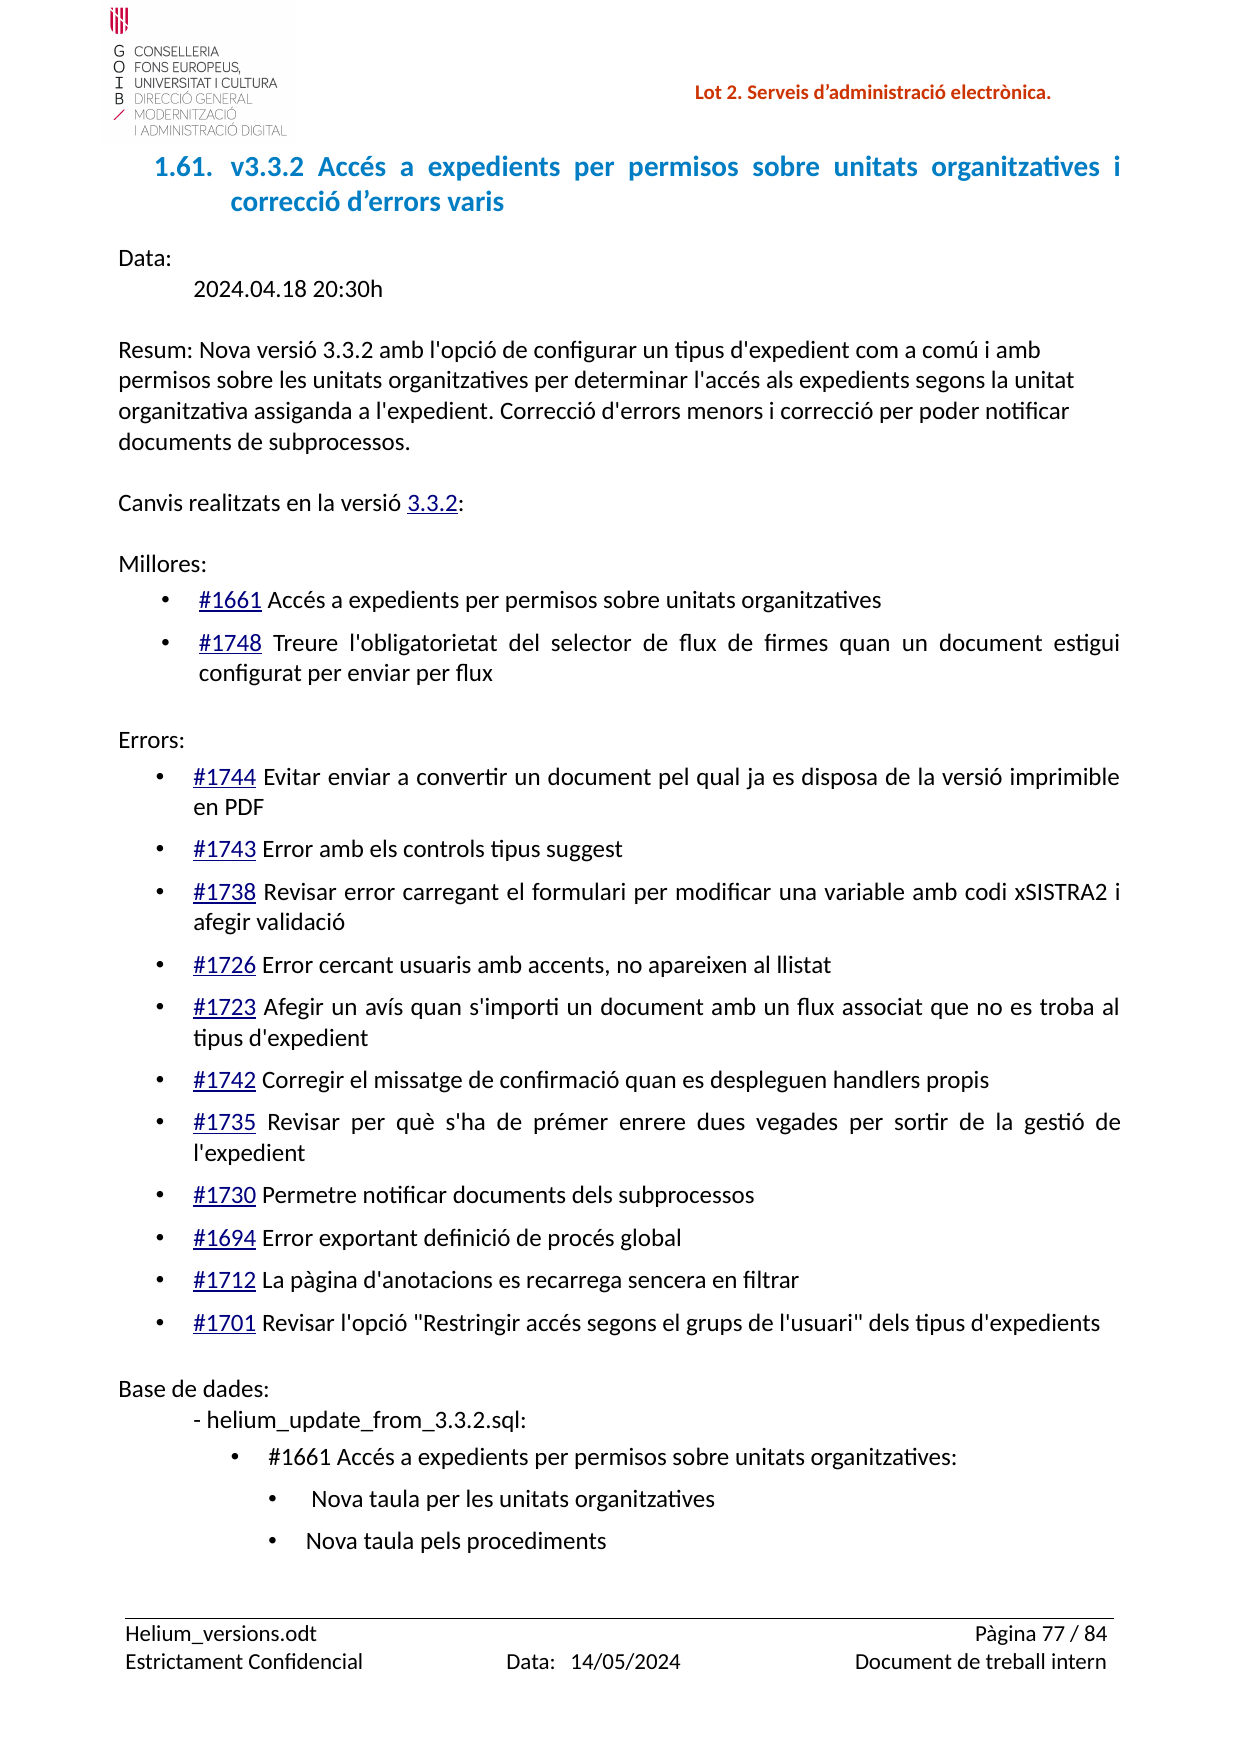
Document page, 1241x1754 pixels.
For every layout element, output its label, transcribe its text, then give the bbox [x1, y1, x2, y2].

picture [100, 0, 297, 144]
subtitle v3.3.2 Accés a expedients per permisos sobre unitats organitzatives i correcció d’errors varis [153, 148, 1122, 219]
text 2024.04.18 20:30h [118, 273, 1122, 304]
list #1701 Revisar l'opció "Restringir accés segons el grups de l'usuari" dels tipus d'expedients [156, 1307, 1122, 1337]
text Base de dades: [118, 1374, 1122, 1404]
list Nova taula pels procediments [268, 1525, 1122, 1556]
text Resum: Nova versió 3.3.2 amb l'opció de configurar un tipus d'expedient com a comú i amb permisos sobre les unitats organitzatives per determinar l'accés als expedients segons la unitat organitzativa assiganda a l'expedient. Correcció d'errors menors i correcció per poder notificar documents de subprocessos. [118, 334, 1122, 456]
list #1743 Error amb els controls tipus suggest [156, 833, 1122, 864]
list #1712 La pàgina d'anotacions es recarrega sencera en filtrar [156, 1264, 1122, 1295]
list #1694 Error exportant definició de procés global [156, 1222, 1122, 1252]
text Errors: [118, 724, 1122, 755]
list #1726 Error cercant usuaris amb accents, no apareixen al llistat [156, 949, 1122, 979]
text - helium_update_from_3.3.2.sql: [118, 1404, 1122, 1435]
list #1735 Revisar per què s'ha de prémer enrere dues vegades per sortir de la gestió de l'expedient [156, 1107, 1122, 1168]
list #1738 Revisar error carregant el formulari per modificar una variable amb codi xSISTRA2 i afegir validació [156, 876, 1122, 937]
text Canvis realitzats en la versió 3.3.2: [118, 487, 1122, 517]
list #1723 Afegir un avís quan s'importi un document amb un flux associat que no es troba al tipus d'expedient [156, 991, 1122, 1052]
list #1744 Evitar enviar a convertir un document pel qual ja es disposa de la versió imprimible en PDF [156, 761, 1122, 822]
list #1661 Accés a expedients per permisos sobre unitats organitzatives [161, 584, 1122, 615]
list #1661 Accés a expedients per permisos sobre unitats organitzatives: [231, 1441, 1122, 1471]
text Data: [118, 243, 1122, 273]
list #1748 Treure l'obligatorietat del selector de flux de firmes quan un document estigui configurat per enviar per flux [161, 627, 1122, 688]
list Nova taula per les unitats organitzatives [268, 1483, 1122, 1513]
list #1730 Permetre notificar documents dels subprocessos [156, 1179, 1122, 1210]
text Millores: [118, 548, 1122, 578]
list #1742 Corregir el missatge de confirmació quan es despleguen handlers propis [156, 1064, 1122, 1095]
